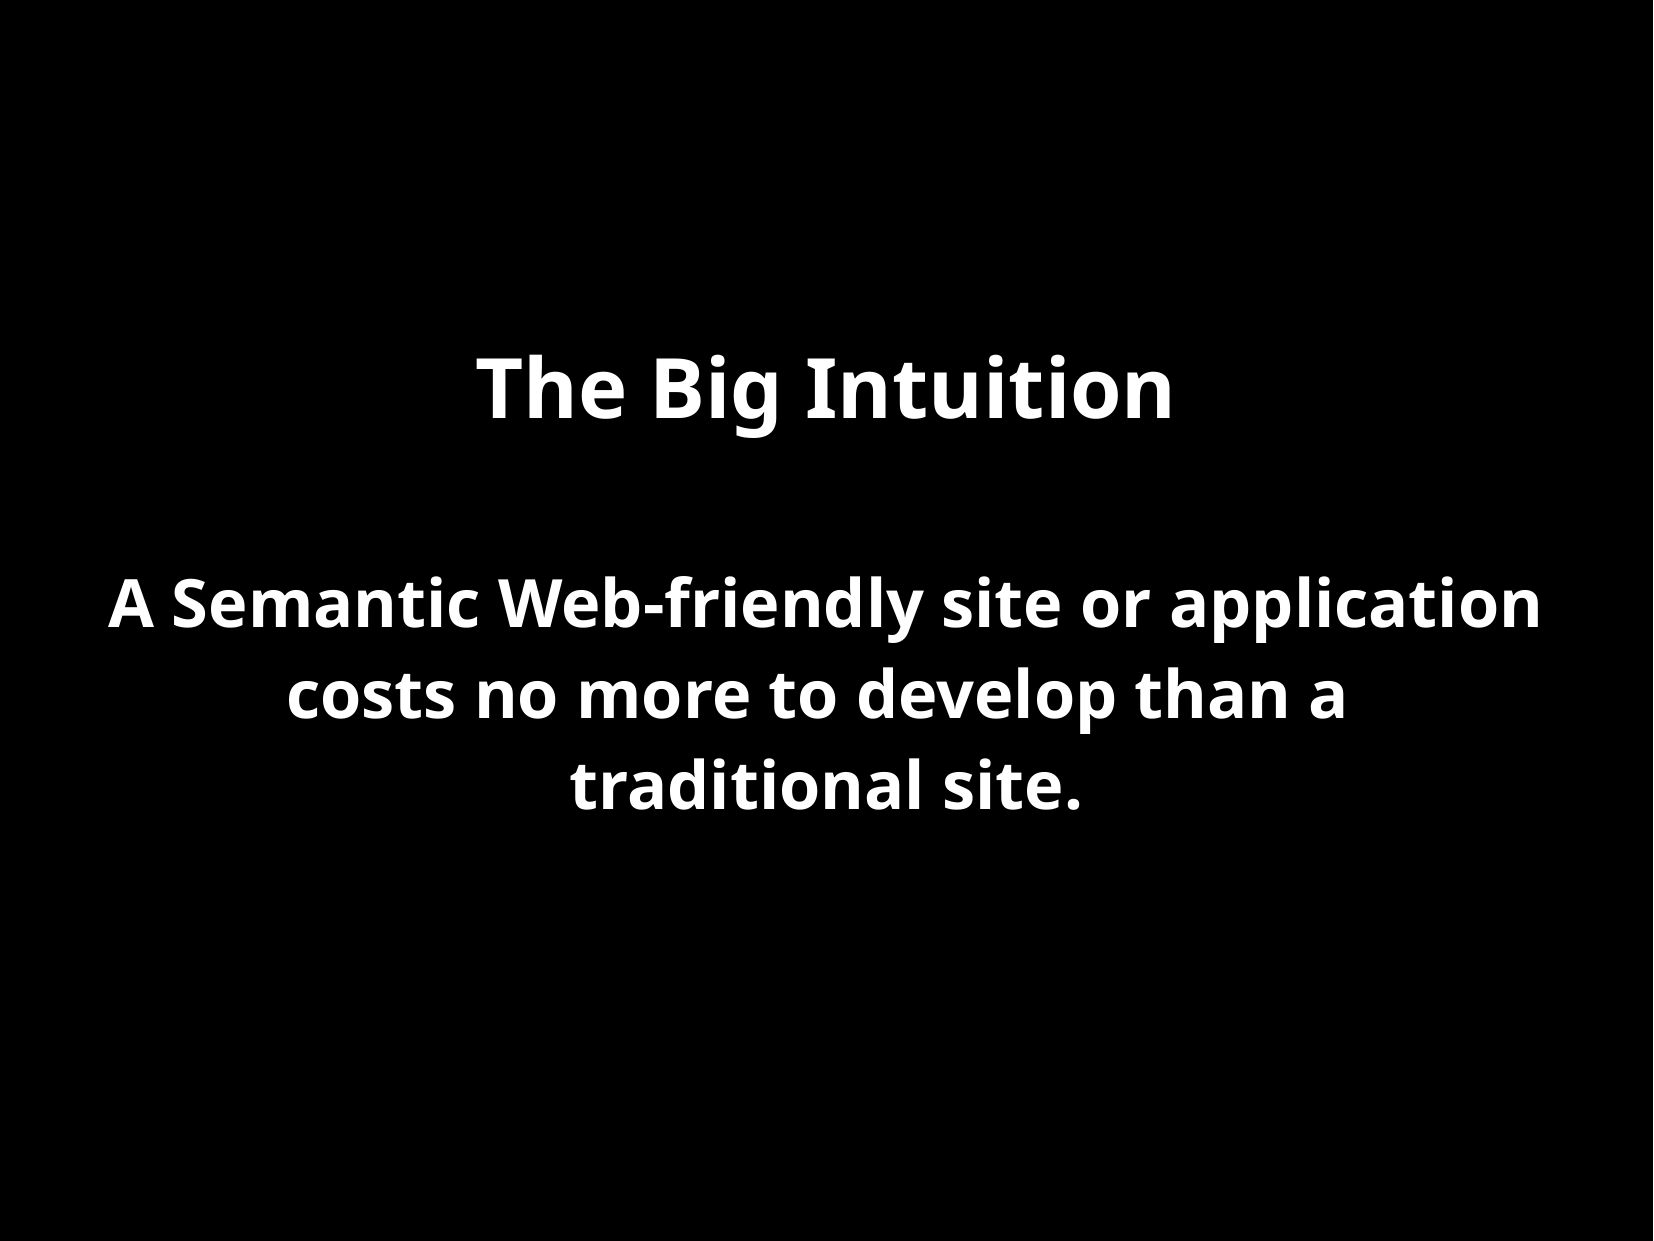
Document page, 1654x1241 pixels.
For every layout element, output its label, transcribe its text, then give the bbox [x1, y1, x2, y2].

subtitle The Big Intuition A Semantic Web-friendly site or application costs no more to develop than a traditional site. [82, 49, 1571, 1109]
